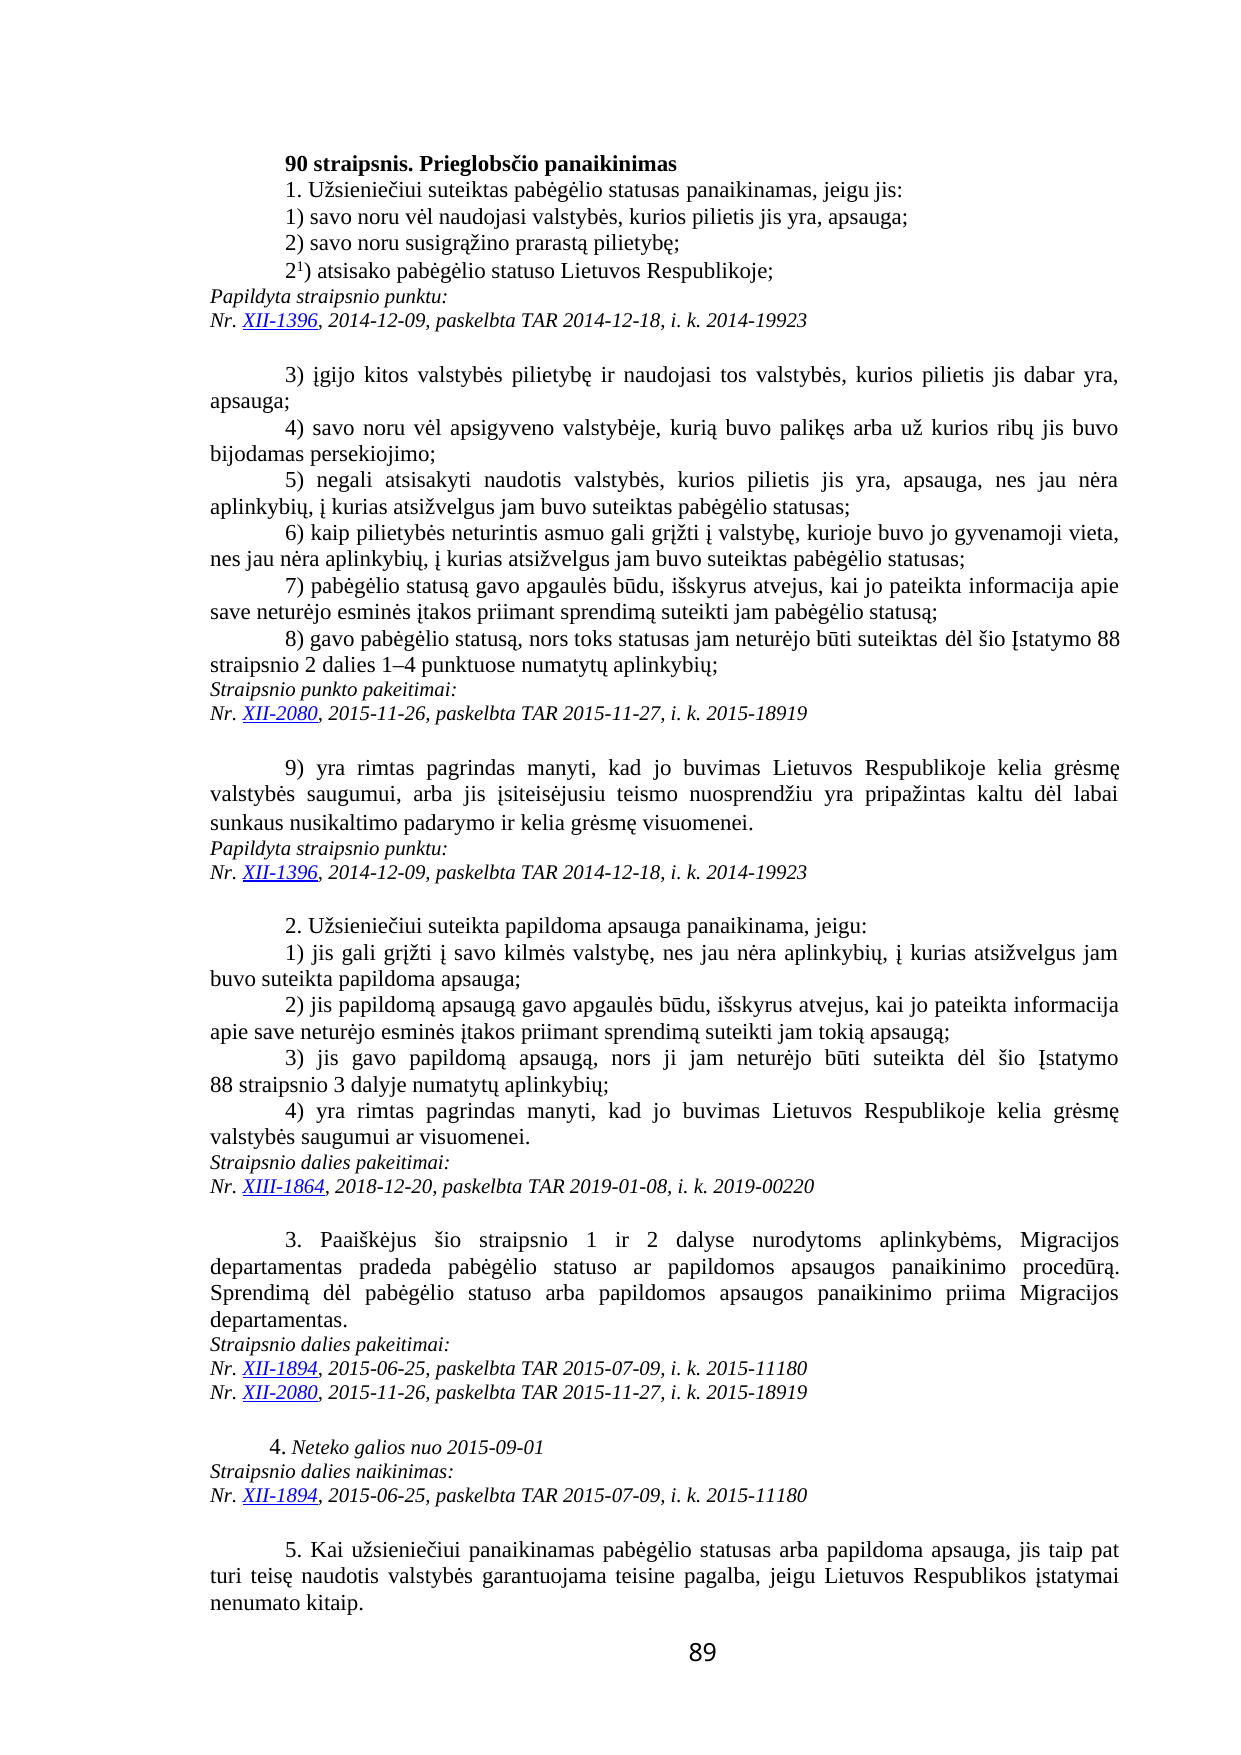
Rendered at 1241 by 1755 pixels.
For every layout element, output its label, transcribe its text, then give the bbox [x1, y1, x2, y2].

text 5) negali atsisakyti naudotis valstybės, kurios pilietis jis yra, apsauga, nes jau nėra aplinkybių, į kurias atsižvelgus jam buvo suteiktas pabėgėlio statusas; [210, 466, 1120, 519]
text Straipsnio punkto pakeitimai: [210, 677, 1120, 701]
text Nr. XII-1894, 2015-06-25, paskelbta TAR 2015-07-09, i. k. 2015-11180 [210, 1356, 1120, 1380]
text Straipsnio dalies naikinimas: [210, 1459, 1120, 1483]
text 90 straipsnis. Prieglobsčio panaikinimas [210, 150, 1120, 176]
text 2. Užsieniečiui suteikta papildoma apsauga panaikinama, jeigu: [210, 912, 1120, 939]
text 6) kaip pilietybės neturintis asmuo gali grįžti į valstybę, kurioje buvo jo gyvenamoji vieta, nes jau nėra aplinkybių, į kurias atsižvelgus jam buvo suteiktas pabėgėlio statusas; [210, 519, 1120, 572]
text 8) gavo pabėgėlio statusą, nors toks statusas jam neturėjo būti suteiktas dėl šio Įstatymo 88 straipsnio 2 dalies 1–4 punktuose numatytų aplinkybių; [210, 624, 1120, 677]
text 3. Paaiškėjus šio straipsnio 1 ir 2 dalyse nurodytoms aplinkybėms, Migracijos departamentas pradeda pabėgėlio statuso ar papildomos apsaugos panaikinimo procedūrą. Sprendimą dėl pabėgėlio statuso arba papildomos apsaugos panaikinimo priima Migracijos departamentas. [210, 1227, 1120, 1332]
text Straipsnio dalies pakeitimai: [210, 1332, 1120, 1356]
text 5. Kai užsieniečiui panaikinamas pabėgėlio statusas arba papildoma apsauga, jis taip pat turi teisę naudotis valstybės garantuojama teisine pagalba, jeigu Lietuvos Respublikos įstatymai nenumato kitaip. [210, 1536, 1120, 1615]
text 2) savo noru susigrąžino prarastą pilietybę; [210, 229, 1120, 255]
text 9) yra rimtas pagrindas manyti, kad jo buvimas Lietuvos Respublikoje kelia grėsmę valstybės saugumui, arba jis įsiteisėjusiu teismo nuosprendžiu yra pripažintas kaltu dėl labai sunkaus nusikaltimo padarymo ir kelia grėsmę visuomenei. [210, 754, 1120, 836]
text Nr. XII-2080, 2015-11-26, paskelbta TAR 2015-11-27, i. k. 2015-18919 [210, 1380, 1120, 1404]
text 4) yra rimtas pagrindas manyti, kad jo buvimas Lietuvos Respublikoje kelia grėsmę valstybės saugumui ar visuomenei. [210, 1097, 1120, 1150]
text 3) įgijo kitos valstybės pilietybę ir naudojasi tos valstybės, kurios pilietis jis dabar yra, apsauga; [210, 361, 1120, 414]
text Nr. XII-1894, 2015-06-25, paskelbta TAR 2015-07-09, i. k. 2015-11180 [210, 1483, 1120, 1507]
text 21) atsisako pabėgėlio statuso Lietuvos Respublikoje; [210, 255, 1120, 284]
text 1. Užsieniečiui suteiktas pabėgėlio statusas panaikinamas, jeigu jis: [210, 176, 1120, 203]
text 2) jis papildomą apsaugą gavo apgaulės būdu, išskyrus atvejus, kai jo pateikta informacija apie save neturėjo esminės įtakos priimant sprendimą suteikti jam tokią apsaugą; [210, 992, 1120, 1044]
text 7) pabėgėlio statusą gavo apgaulės būdu, išskyrus atvejus, kai jo pateikta informacija apie save neturėjo esminės įtakos priimant sprendimą suteikti jam pabėgėlio statusą; [210, 572, 1120, 624]
text 1) jis gali grįžti į savo kilmės valstybę, nes jau nėra aplinkybių, į kurias atsižvelgus jam buvo suteikta papildoma apsauga; [210, 939, 1120, 992]
text Straipsnio dalies pakeitimai: [210, 1150, 1120, 1174]
text Nr. XII-1396, 2014-12-09, paskelbta TAR 2014-12-18, i. k. 2014-19923 [210, 308, 1120, 332]
text 4. Neteko galios nuo 2015-09-01 [210, 1433, 1120, 1459]
text 1) savo noru vėl naudojasi valstybės, kurios pilietis jis yra, apsauga; [210, 203, 1120, 229]
text 3) jis gavo papildomą apsaugą, nors ji jam neturėjo būti suteikta dėl šio Įstatymo 88 straipsnio 3 dalyje numatytų aplinkybių; [210, 1044, 1120, 1097]
text 4) savo noru vėl apsigyveno valstybėje, kurią buvo palikęs arba už kurios ribų jis buvo bijodamas persekiojimo; [210, 414, 1120, 466]
text Papildyta straipsnio punktu: [210, 284, 1120, 308]
text Papildyta straipsnio punktu: [210, 836, 1120, 860]
text Nr. XII-2080, 2015-11-26, paskelbta TAR 2015-11-27, i. k. 2015-18919 [210, 701, 1120, 725]
text Nr. XIII-1864, 2018-12-20, paskelbta TAR 2019-01-08, i. k. 2019-00220 [210, 1174, 1120, 1198]
text Nr. XII-1396, 2014-12-09, paskelbta TAR 2014-12-18, i. k. 2014-19923 [210, 860, 1120, 884]
